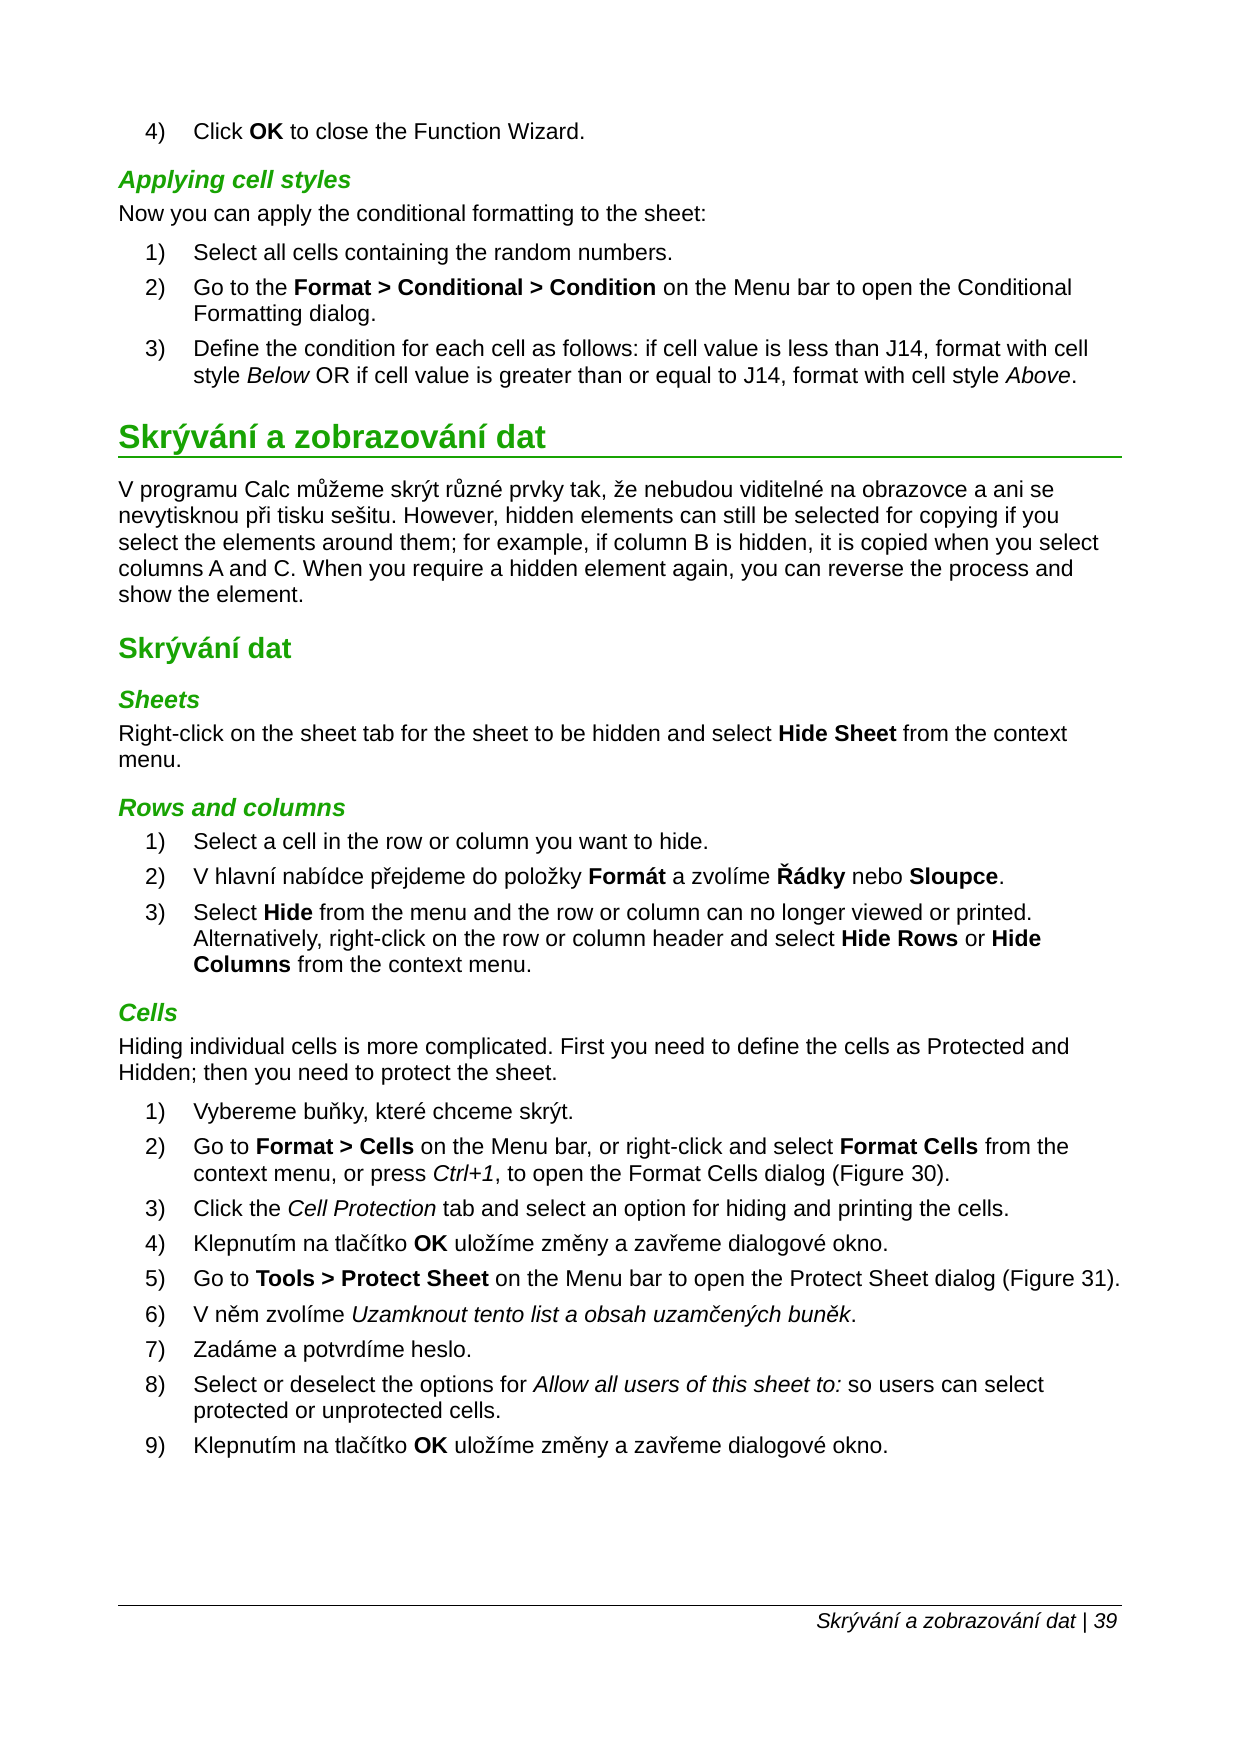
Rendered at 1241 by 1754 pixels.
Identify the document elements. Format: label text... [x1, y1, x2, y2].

list Select a cell in the row or column you want to hide. [165, 828, 1122, 854]
text Hiding individual cells is more complicated. First you need to define the cells as Protected and Hidden; then you need to protect the sheet. [118, 1033, 1122, 1086]
text Right-click on the sheet tab for the sheet to be hidden and select Hide Sheet from the context menu. [118, 720, 1122, 773]
list Click OK to close the Function Wizard. [165, 118, 1122, 144]
list Select all cells containing the random numbers. [165, 239, 1122, 265]
list Vybereme buňky, které chceme skrýt. [165, 1098, 1122, 1124]
list Select Hide from the menu and the row or column can no longer viewed or printed. Alternatively, right-click on the row or column header and select Hide Rows or Hide Columns from the context menu. [165, 898, 1122, 978]
list Zadáme a potvrdíme heslo. [165, 1336, 1122, 1362]
subtitle Sheets [118, 685, 1122, 714]
list Select or deselect the options for Allow all users of this sheet to: so users can select protected or unprotected cells. [165, 1371, 1122, 1424]
subtitle Skrývání dat [118, 631, 1122, 665]
subtitle Rows and columns [118, 793, 1122, 822]
text Now you can apply the conditional formatting to the sheet: [118, 200, 1122, 226]
text V programu Calc můžeme skrýt různé prvky tak, že nebudou viditelné na obrazovce a ani se nevytisknou při tisku sešitu. However, hidden elements can still be selected for copying if you select the elements around them; for example, if column B is hidden, it is copied when you select columns A and C. When you require a hidden element again, you can reverse the process and show the element. [118, 476, 1122, 608]
list Go to Format > Cells on the Menu bar, or right-click and select Format Cells from the context menu, or press Ctrl+1, to open the Format Cells dialog (Figure 30). [165, 1133, 1122, 1186]
subtitle Applying cell styles [118, 165, 1122, 194]
list Define the condition for each cell as follows: if cell value is less than J14, format with cell style Below OR if cell value is greater than or equal to J14, format with cell style Above. [165, 335, 1122, 388]
subtitle Cells [118, 998, 1122, 1027]
list Click the Cell Protection tab and select an option for hiding and printing the cells. [165, 1195, 1122, 1221]
list Go to the Format > Conditional > Condition on the Menu bar to open the Conditional Formatting dialog. [165, 274, 1122, 327]
subtitle Skrývání a zobrazování dat [118, 418, 1122, 456]
list V něm zvolíme Uzamknout tento list a obsah uzamčených buněk. [165, 1301, 1122, 1327]
list V hlavní nabídce přejdeme do položky Formát a zvolíme Řádky nebo Sloupce. [165, 863, 1122, 890]
list Go to Tools > Protect Sheet on the Menu bar to open the Protect Sheet dialog (Figure 31). [165, 1265, 1122, 1292]
list Klepnutím na tlačítko OK uložíme změny a zavřeme dialogové okno. [165, 1432, 1122, 1459]
list Klepnutím na tlačítko OK uložíme změny a zavřeme dialogové okno. [165, 1230, 1122, 1256]
